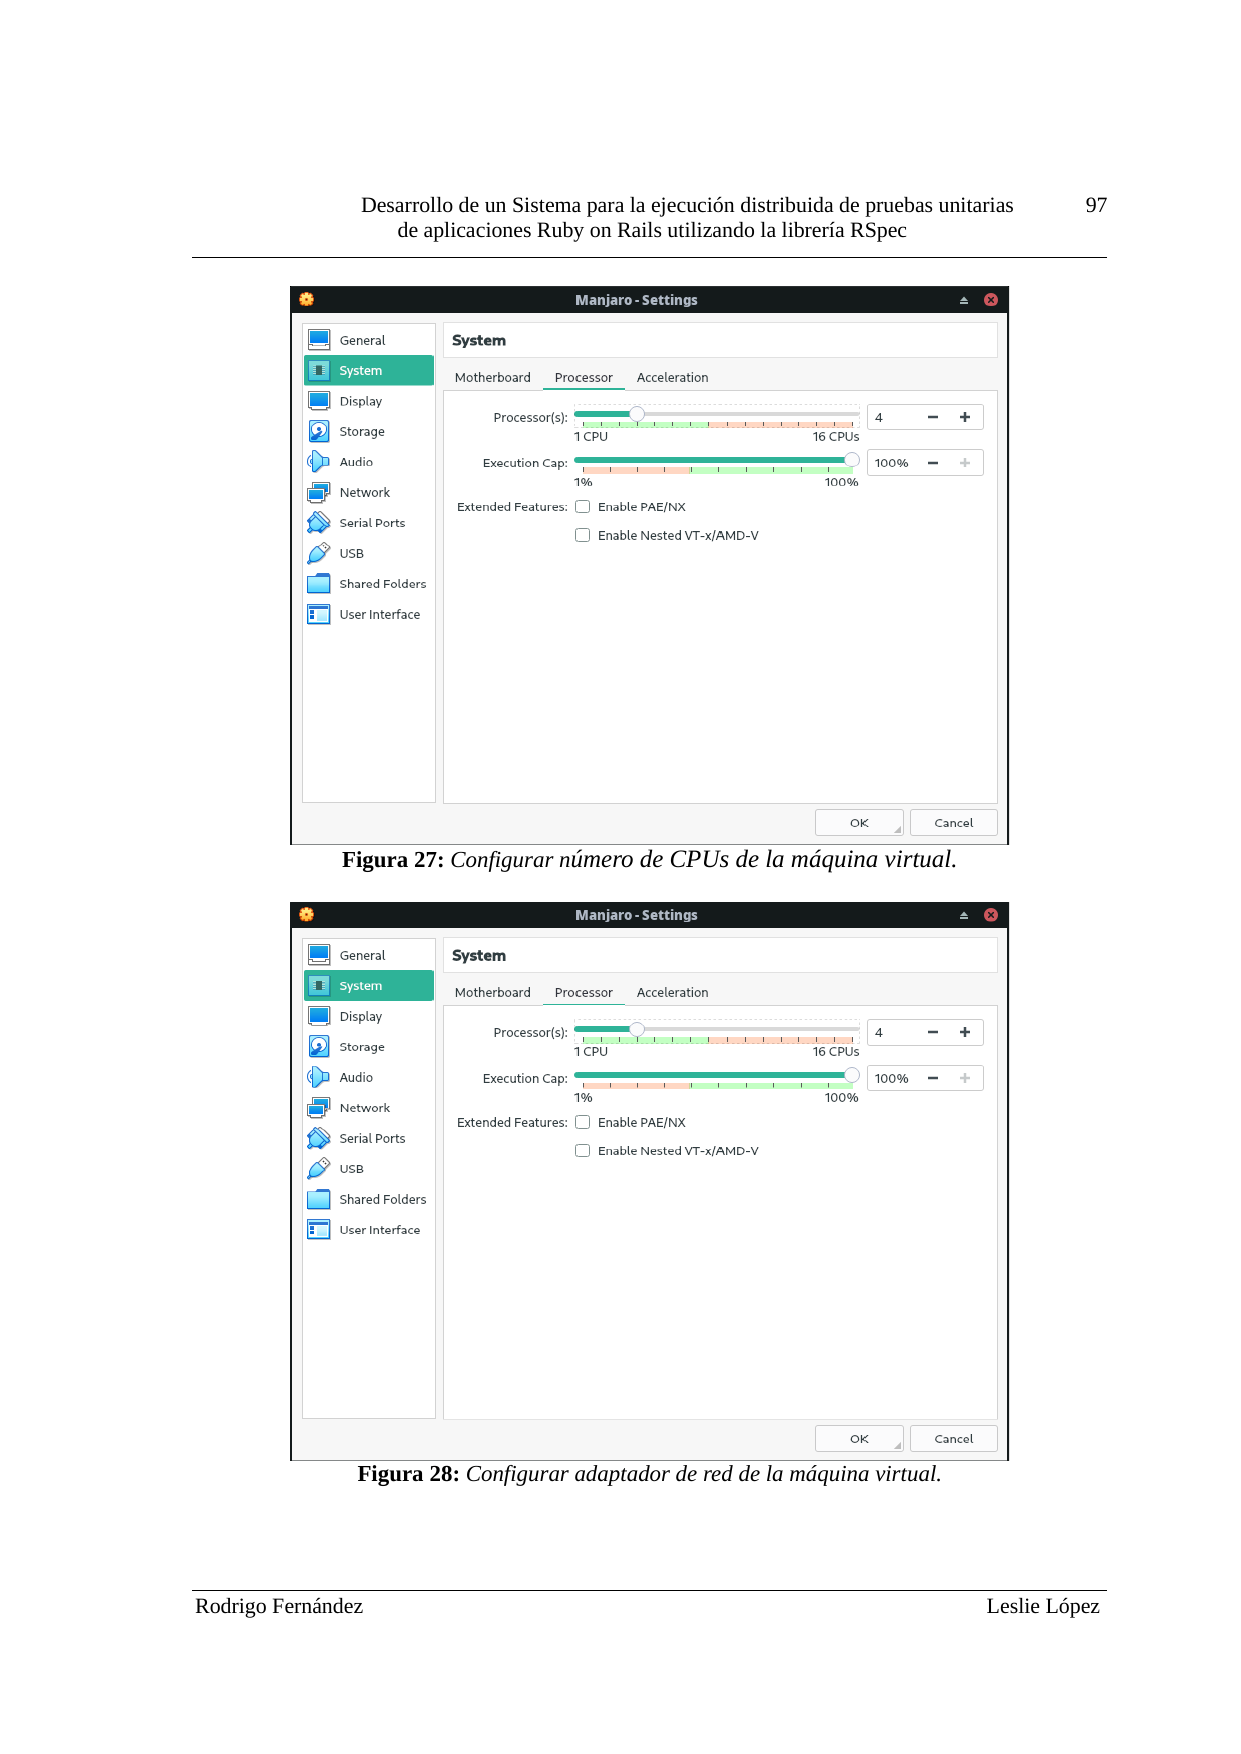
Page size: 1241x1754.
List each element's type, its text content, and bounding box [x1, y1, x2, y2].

picture [290, 902, 1010, 1461]
text Figura 27: Configurar número de CPUs de la máquina virtual. [290, 845, 1009, 873]
picture [290, 286, 1010, 845]
text Figura 28: Configurar adaptador de red de la máquina virtual. [290, 1461, 1009, 1487]
